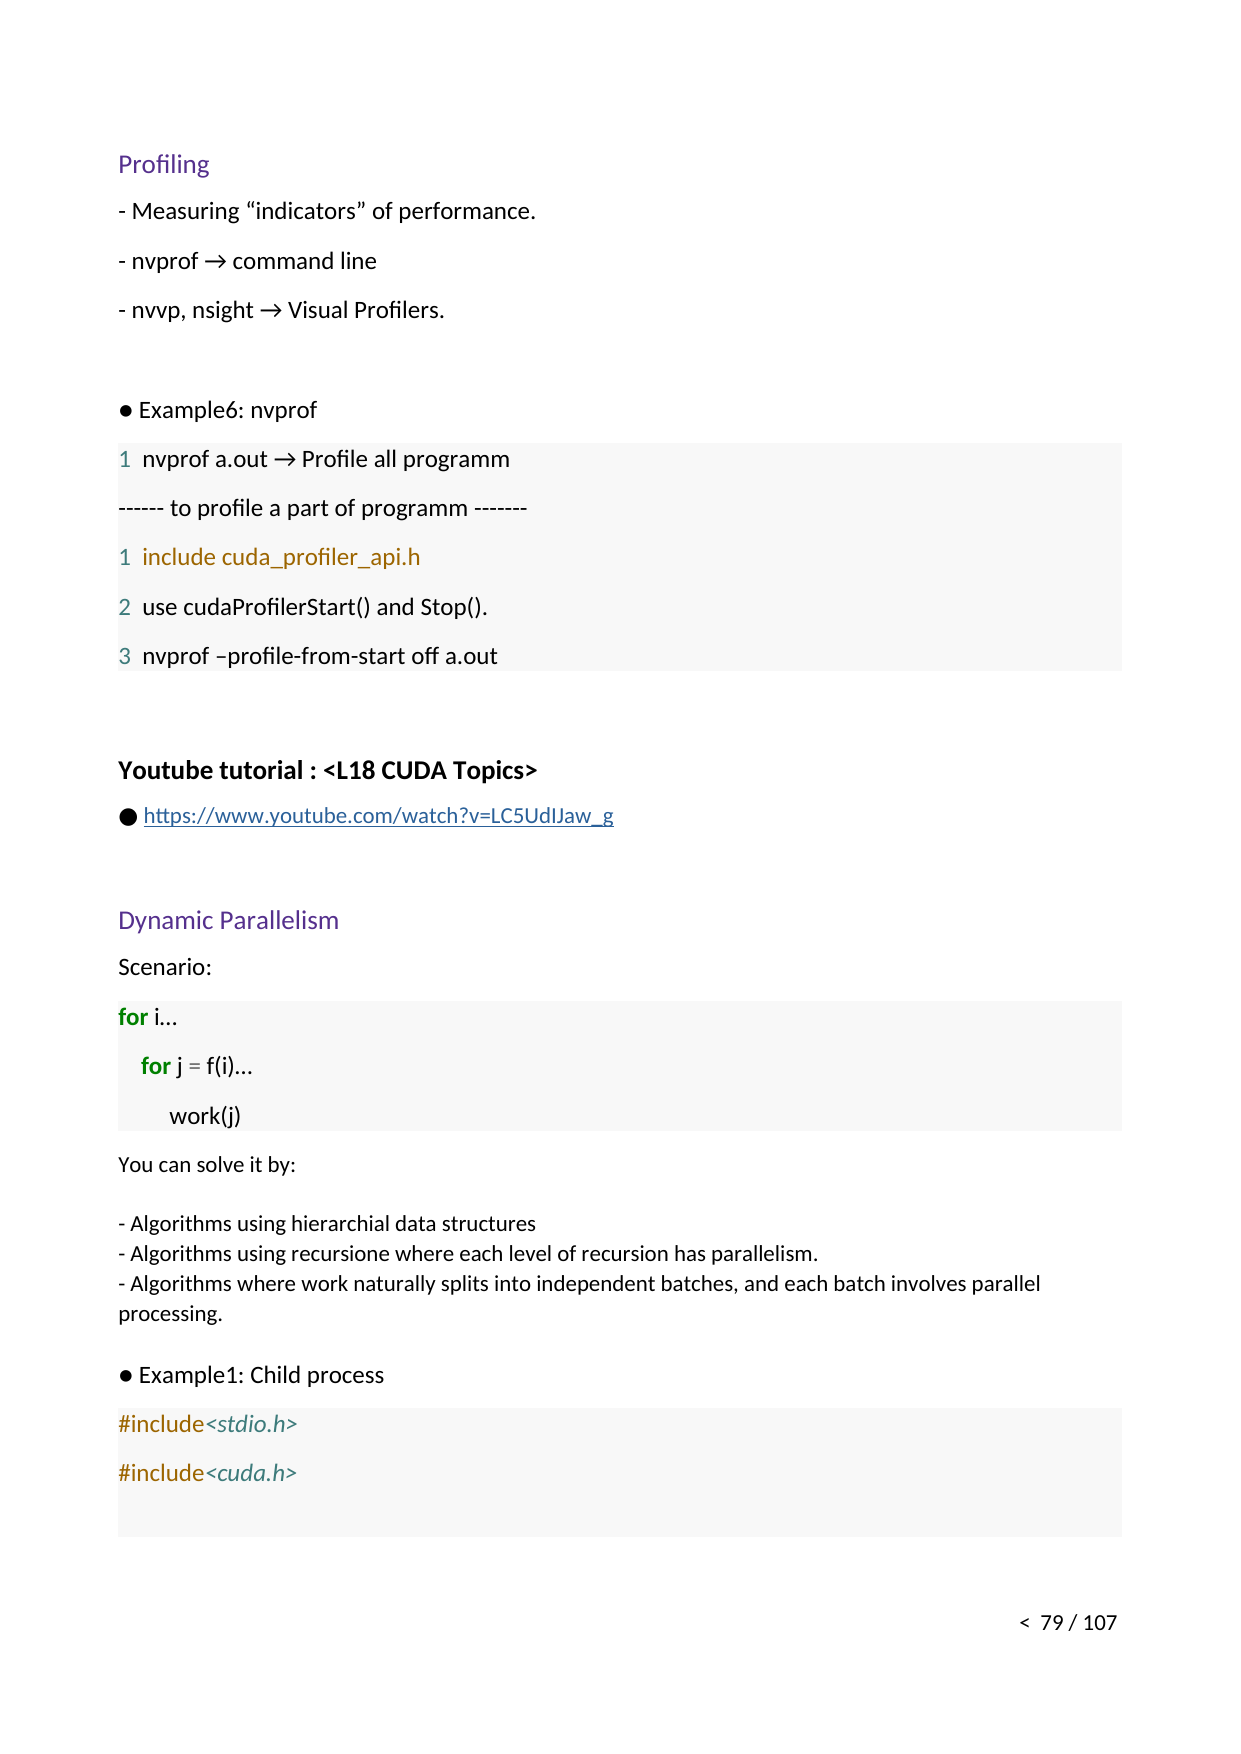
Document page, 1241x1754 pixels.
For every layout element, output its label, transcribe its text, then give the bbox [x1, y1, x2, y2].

text - Measuring “indicators” of performance. [118, 195, 1122, 226]
text #include<cuda.h> [118, 1457, 1122, 1488]
text work(j) [118, 1100, 1122, 1131]
text - nvvp, nsight → Visual Profilers. [118, 294, 1122, 325]
text for j = f(i)… [118, 1051, 1122, 1081]
text #include<stdio.h> [118, 1408, 1122, 1439]
text 2 use cudaProfilerStart() and Stop(). [118, 591, 1122, 621]
text ● Example6: nvprof [118, 394, 1122, 424]
text 1 nvprof a.out → Profile all programm [118, 443, 1122, 473]
text ● https://www.youtube.com/watch?v=LC5UdIJaw_g [118, 801, 1122, 829]
subtitle Dynamic Parallelism [118, 903, 1122, 937]
text - nvprof → command line [118, 245, 1122, 276]
text You can solve it by: [118, 1150, 1122, 1178]
text - Algorithms using recursione where each level of recursion has parallelism. [118, 1239, 1122, 1267]
text 1 include cuda_profiler_api.h [118, 542, 1122, 572]
text 3 nvprof –profile-from-start off a.out [118, 640, 1122, 671]
subtitle Profiling [118, 148, 1122, 181]
text for i… [118, 1001, 1122, 1031]
text ● Example1: Child process [118, 1359, 1122, 1389]
text ------ to profile a part of programm ------- [118, 492, 1122, 523]
text - Algorithms using hierarchial data structures [118, 1209, 1122, 1237]
text - Algorithms where work naturally splits into independent batches, and each batch involves parallel processing. [118, 1269, 1122, 1327]
subtitle Youtube tutorial : <L18 CUDA Topics> [118, 753, 1122, 787]
text Scenario: [118, 951, 1122, 982]
